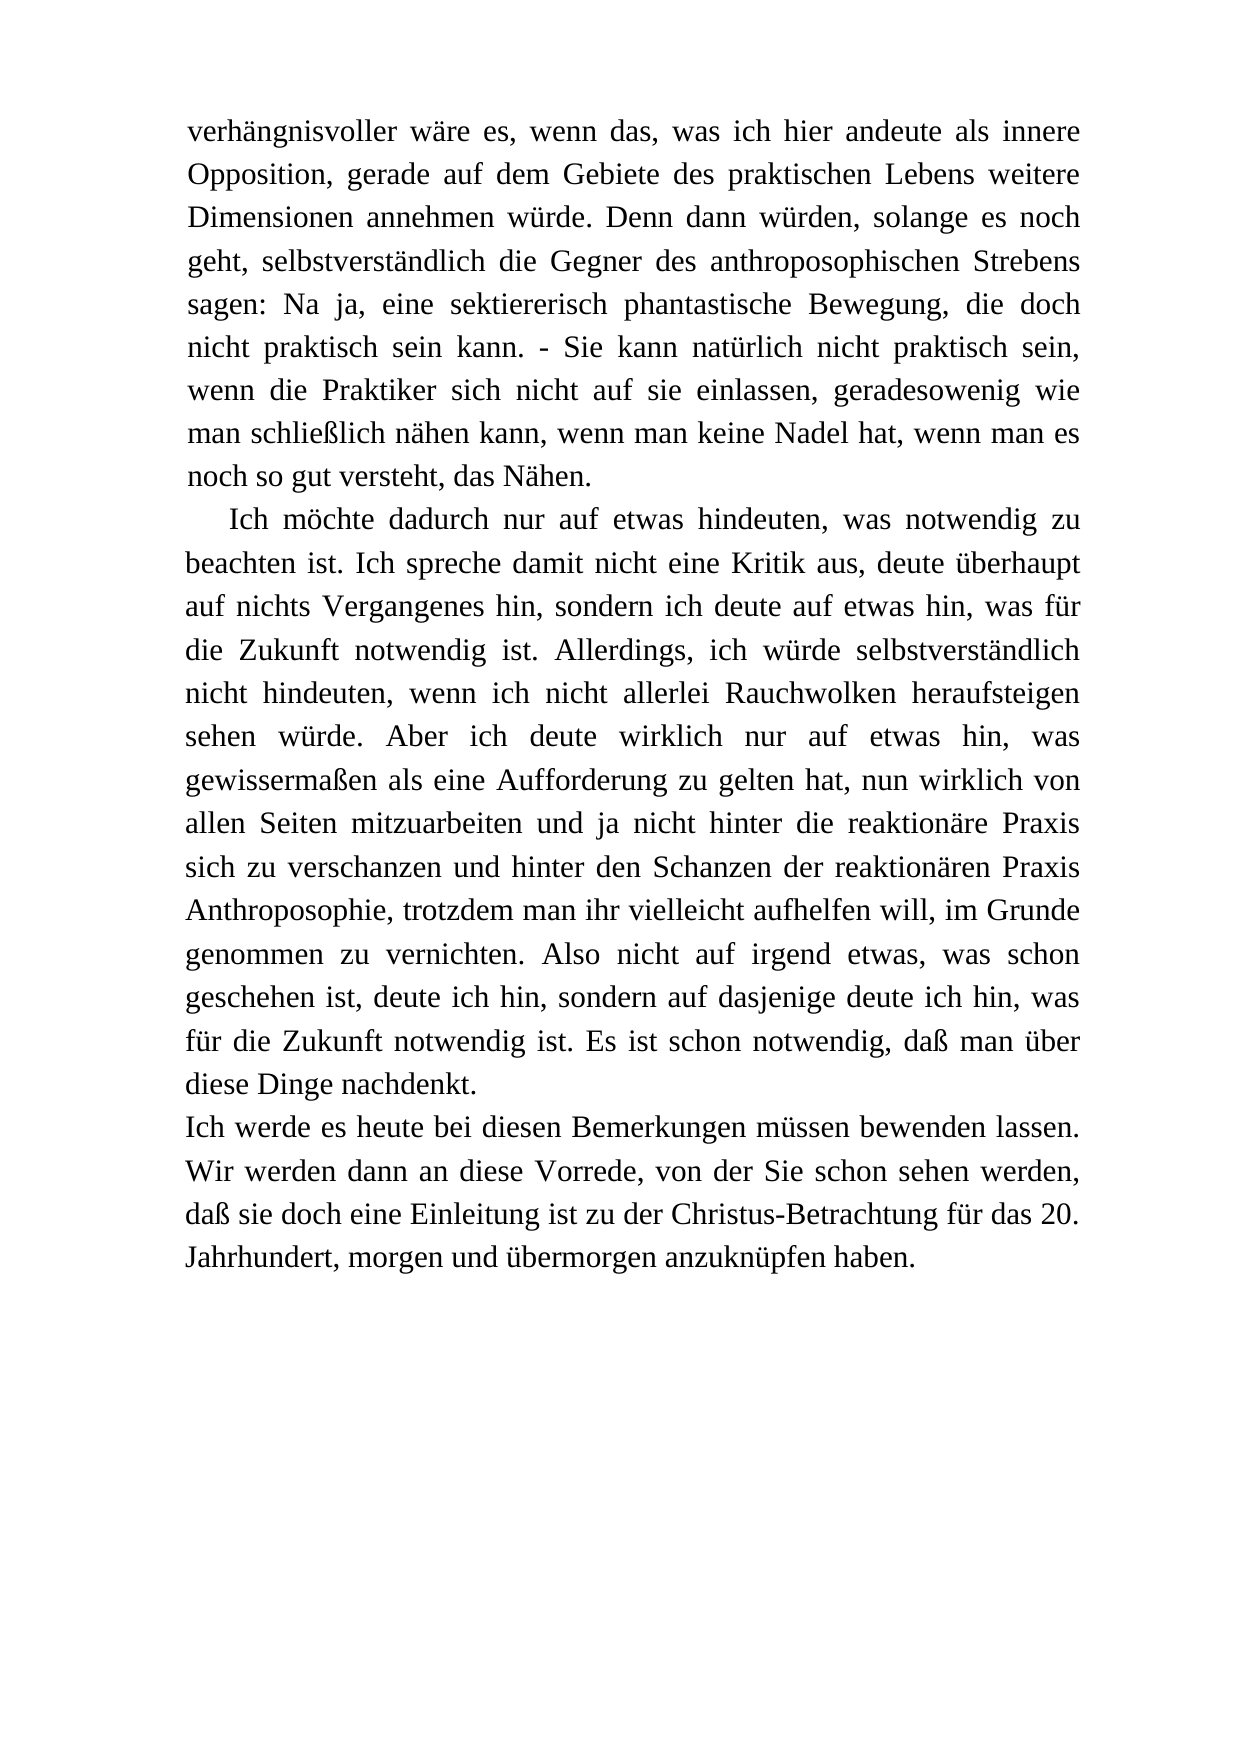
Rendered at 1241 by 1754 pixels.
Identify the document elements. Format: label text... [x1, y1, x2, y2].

text verhängnisvoller wäre es, wenn das, was ich hier andeute als innere Opposition, gerade auf dem Gebiete des praktischen Lebens weitere Dimensionen annehmen würde. Denn dann würden, solange es noch geht, selbstverständlich die Gegner des anthroposophischen Strebens sagen: Na ja, eine sektiererisch phantastische Bewegung, die doch nicht praktisch sein kann. - Sie kann natürlich nicht praktisch sein, wenn die Praktiker sich nicht auf sie einlassen, geradesowenig wie man schließlich nähen kann, wenn man keine Nadel hat, wenn man es noch so gut versteht, das Nähen. [187, 112, 1081, 493]
text Ich werde es heute bei diesen Bemerkungen müssen bewenden lassen. Wir werden dann an diese Vorrede, von der Sie schon sehen werden, daß sie doch eine Einleitung ist zu der Christus-Betrachtung für das 20. Jahrhundert, morgen und übermorgen anzuknüpfen haben. [185, 1109, 1081, 1274]
text Ich möchte dadurch nur auf etwas hindeuten, was notwendig zu beachten ist. Ich spreche damit nicht eine Kritik aus, deute überhaupt auf nichts Vergangenes hin, sondern ich deute auf etwas hin, was für die Zukunft notwendig ist. Allerdings, ich würde selbstverständlich nicht hindeuten, wenn ich nicht allerlei Rauchwolken heraufsteigen sehen würde. Aber ich deute wirklich nur auf etwas hin, was gewissermaßen als eine Aufforderung zu gelten hat, nun wirklich von allen Seiten mitzuarbeiten und ja nicht hinter die reaktionäre Praxis sich zu verschanzen und hinter den Schanzen der reaktionären Praxis Anthroposophie, trotzdem man ihr vielleicht aufhelfen will, im Grunde genommen zu vernichten. Also nicht auf irgend etwas, was schon geschehen ist, deute ich hin, sondern auf dasjenige deute ich hin, was für die Zukunft notwendig ist. Es ist schon notwendig, daß man über diese Dinge nachdenkt. [185, 501, 1081, 1101]
